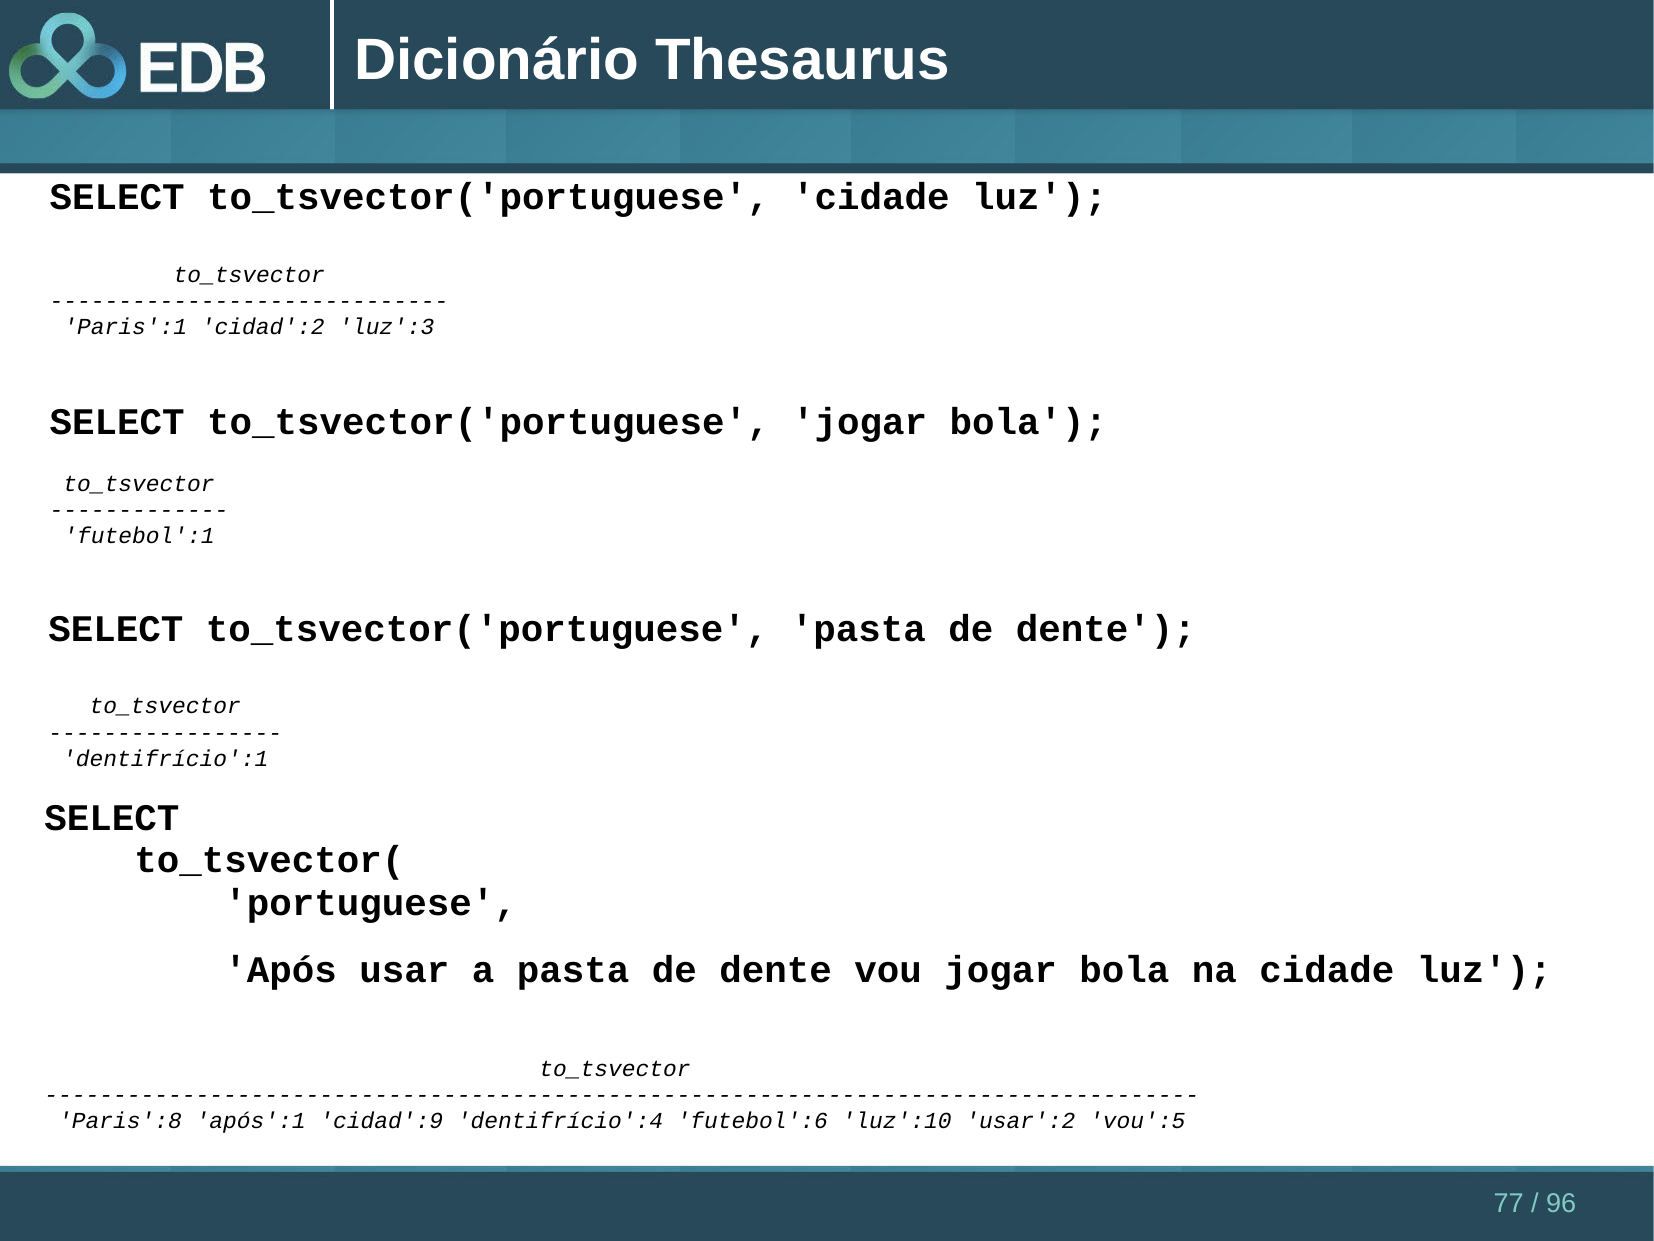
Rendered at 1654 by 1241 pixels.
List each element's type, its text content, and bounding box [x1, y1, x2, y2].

picture [0, 0, 1654, 1241]
text_box SELECT to_tsvector('portuguese', 'cidade luz'); to_tsvector ----------------------------- 'Paris':1 'cidad':2 'luz':3 [34, 170, 1123, 350]
title Dicionário Thesaurus [354, 0, 1625, 125]
text_box SELECT to_tsvector( 'portuguese', 'Após usar a pasta de dente vou jogar bola na cidade luz'); to_tsvector ------------------------------------------------------------------------------------ 'Paris':8 'após':1 'cidad':9 'dentifrício':4 'futebol':6 'luz':10 'usar':2 'vou':5 [29, 791, 1654, 1150]
text_box SELECT to_tsvector('portuguese', 'jogar bola'); to_tsvector ------------- 'futebol':1 [34, 395, 1123, 559]
text_box SELECT to_tsvector('portuguese', 'pasta de dente'); to_tsvector ----------------- 'dentifrício':1 [33, 602, 1211, 782]
